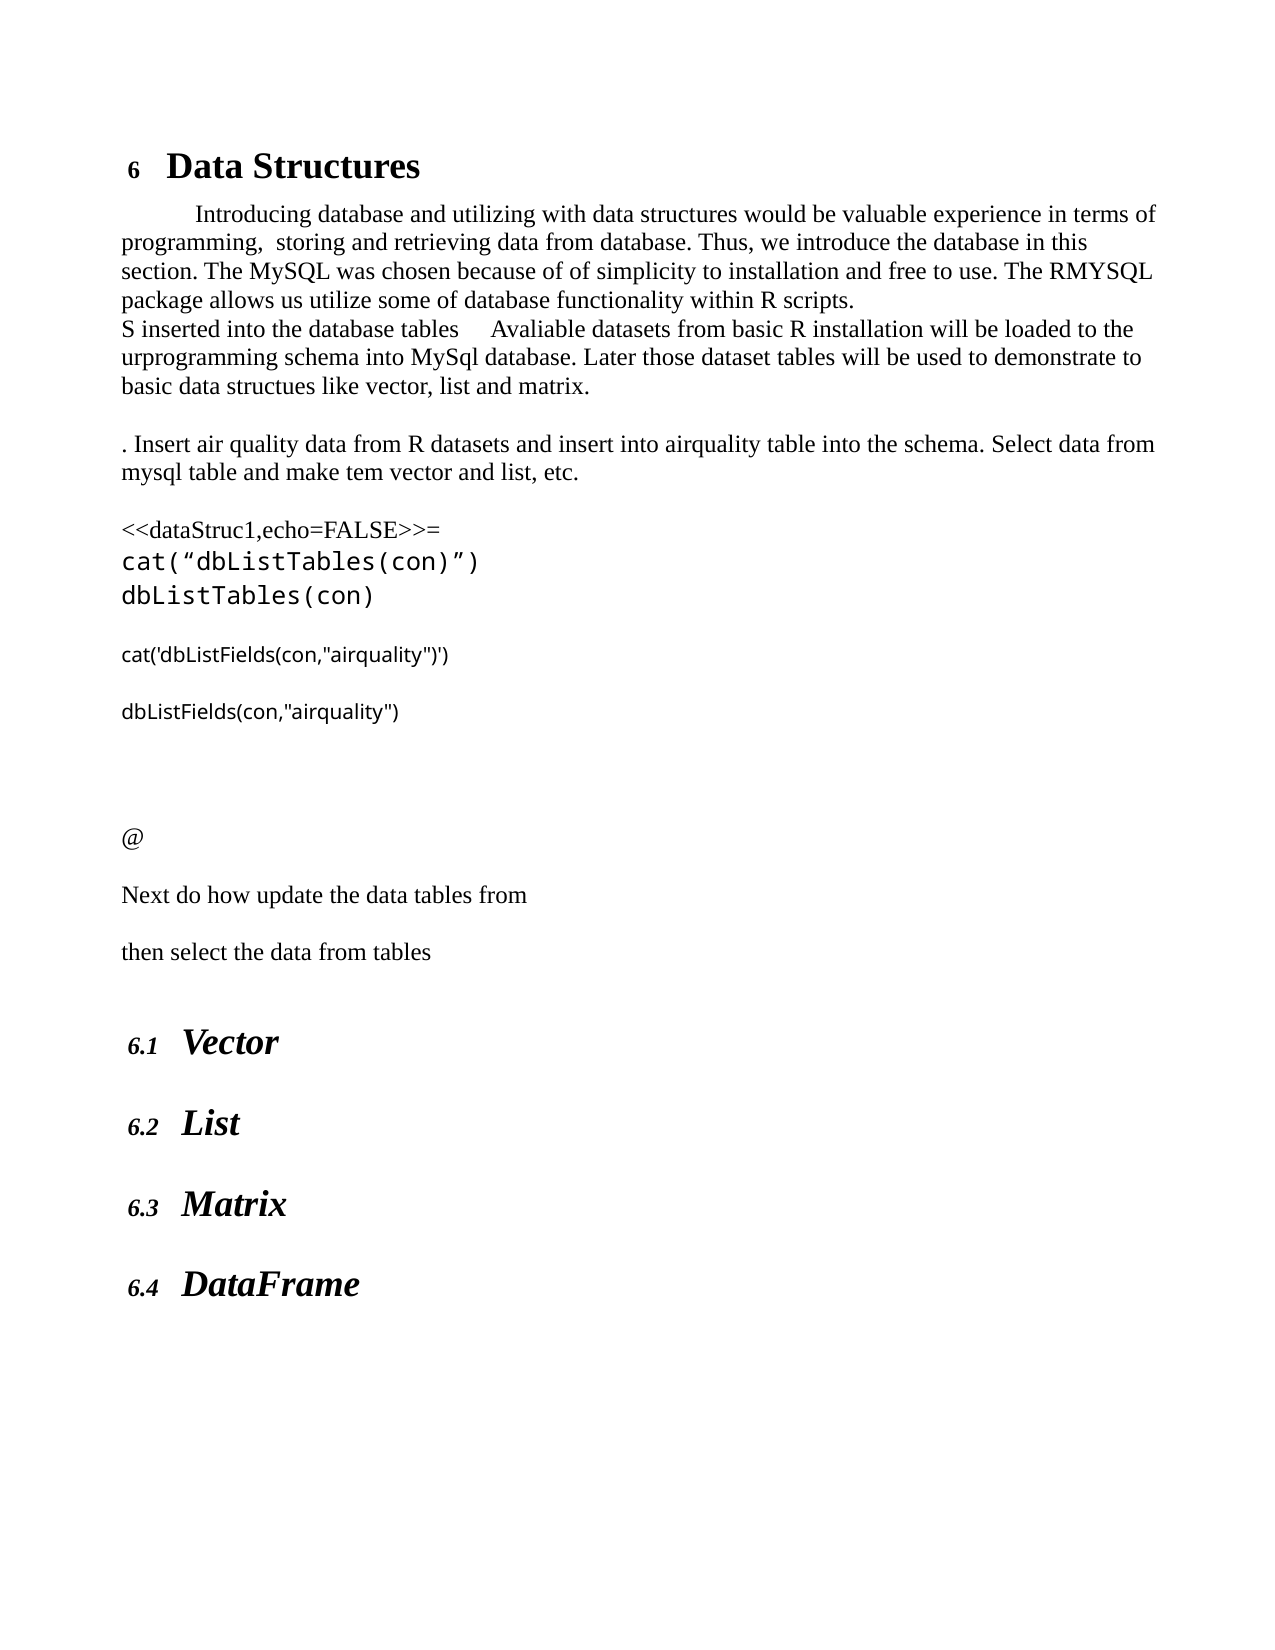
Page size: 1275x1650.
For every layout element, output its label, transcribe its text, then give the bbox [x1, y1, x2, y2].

text . Insert air quality data from R datasets and insert into airquality table into the schema. Select data from mysql table and make tem vector and list, etc. [121, 429, 1158, 486]
text cat(“dbListTables(con)”) [121, 544, 1158, 578]
subtitle Data Structures [121, 143, 1158, 186]
subtitle DataFrame [121, 1262, 1158, 1305]
text dbListTables(con) [121, 578, 1158, 612]
text Introducing database and utilizing with data structures would be valuable experience in terms of programming, storing and retrieving data from database. Thus, we introduce the database in this section. The MySQL was chosen because of of simplicity to installation and free to use. The RMYSQL package allows us utilize some of database functionality within R scripts. [121, 199, 1158, 314]
text dbListFields(con,"airquality") [121, 697, 1158, 726]
text then select the data from tables [121, 937, 1158, 966]
subtitle Vector [121, 1020, 1158, 1063]
subtitle List [121, 1100, 1158, 1143]
text cat('dbListFields(con,"airquality")') [121, 640, 1158, 669]
text <<dataStruc1,echo=FALSE>>= [121, 515, 1158, 544]
subtitle Matrix [121, 1181, 1158, 1224]
text @ [121, 822, 1158, 851]
text Next do how update the data tables from [121, 880, 1158, 908]
text S inserted into the database tables Avaliable datasets from basic R installation will be loaded to the urprogramming schema into MySql database. Later those dataset tables will be used to demonstrate to basic data structues like vector, list and matrix. [121, 314, 1158, 400]
